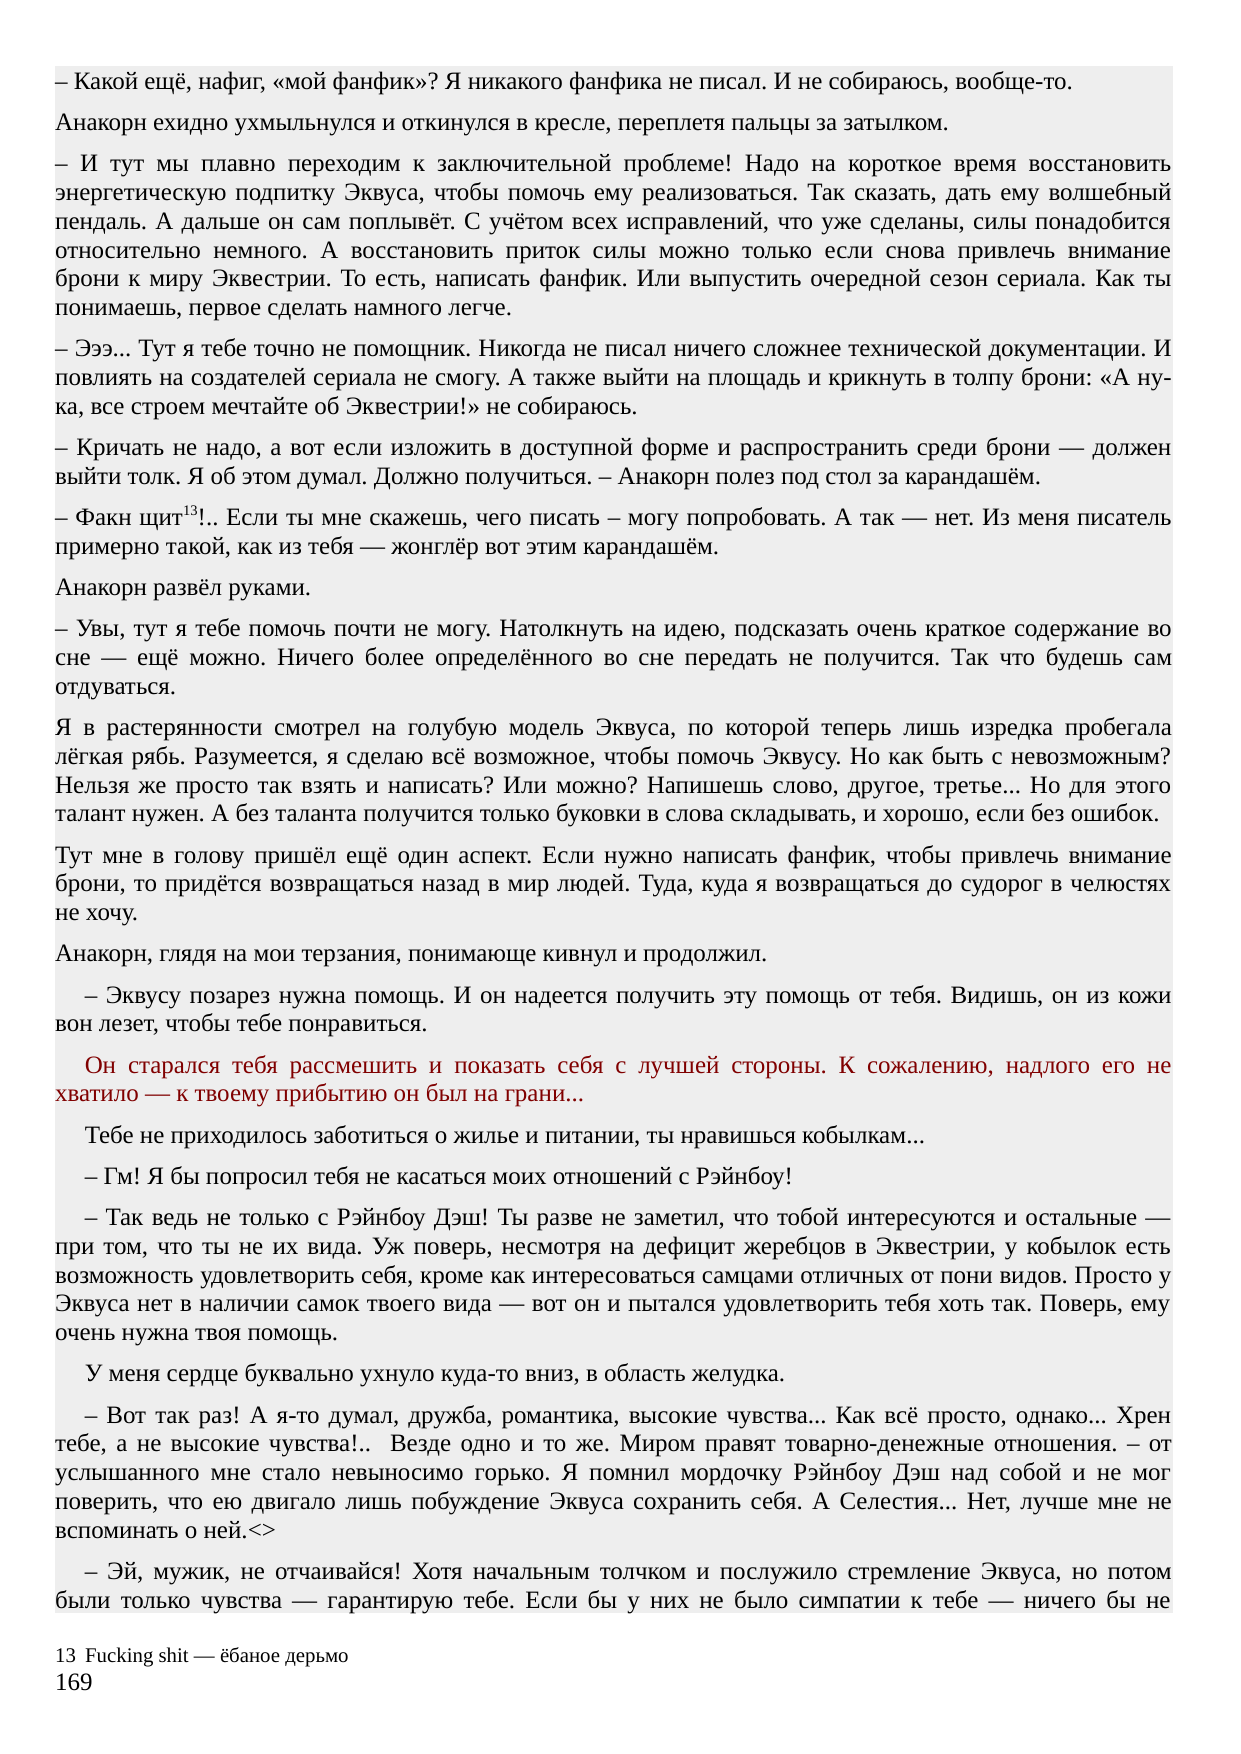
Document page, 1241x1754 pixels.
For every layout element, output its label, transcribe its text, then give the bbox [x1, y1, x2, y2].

text – Какой ещё, нафиг, «мой фанфик»? Я никакого фанфика не писал. И не собираюсь, вообще-то. [55, 66, 1173, 95]
text – Эй, мужик, не отчаивайся! Хотя начальным толчком и послужило стремление Эквуса, но потом были только чувства — гарантирую тебе. Если бы у них не было симпатии к тебе — ничего бы не [55, 1556, 1173, 1613]
text Тебе не приходилось заботиться о жилье и питании, ты нравишься кобылкам... [55, 1120, 1173, 1148]
text – Так ведь не только с Рэйнбоу Дэш! Ты разве не заметил, что тобой интересуются и остальные — при том, что ты не их вида. Уж поверь, несмотря на дефицит жеребцов в Эквестрии, у кобылок есть возможность удовлетворить себя, кроме как интересоваться самцами отличных от пони видов. Просто у Эквуса нет в наличии самок твоего вида — вот он и пытался удовлетворить тебя хоть так. Поверь, ему очень нужна твоя помощь. [55, 1202, 1173, 1346]
text Он старался тебя рассмешить и показать себя с лучшей стороны. К сожалению, надлого его не хватило — к твоему прибытию он был на грани... [55, 1050, 1173, 1107]
text Тут мне в голову пришёл ещё один аспект. Если нужно написать фанфик, чтобы привлечь внимание брони, то придётся возвращаться назад в мир людей. Туда, куда я возвращаться до судорог в челюстях не хочу. [55, 840, 1173, 926]
text – Эквусу позарез нужна помощь. И он надеется получить эту помощь от тебя. Видишь, он из кожи вон лезет, чтобы тебе понравиться. [55, 980, 1173, 1037]
text – И тут мы плавно переходим к заключительной проблеме! Надо на короткое время восстановить энергетическую подпитку Эквуса, чтобы помочь ему реализоваться. Так сказать, дать ему волшебный пендаль. А дальше он сам поплывёт. С учётом всех исправлений, что уже сделаны, силы понадобится относительно немного. А восстановить приток силы можно только если снова привлечь внимание брони к миру Эквестрии. То есть, написать фанфик. Или выпустить очередной сезон сериала. Как ты понимаешь, первое сделать намного легче. [55, 148, 1173, 321]
text Fucking shit — ёбаное дерьмо [55, 1642, 1173, 1667]
text Анакорн развёл руками. [55, 572, 1173, 601]
text – Вот так раз! А я-то думал, дружба, романтика, высокие чувства... Как всё просто, однако... Хрен тебе, а не высокие чувства!.. Везде одно и то же. Миром правят товарно-денежные отношения. – от услышанного мне стало невыносимо горько. Я помнил мордочку Рэйнбоу Дэш над собой и не мог поверить, что ею двигало лишь побуждение Эквуса сохранить себя. А Селестия... Нет, лучше мне не вспоминать о ней.<> [55, 1400, 1173, 1543]
text Анакорн, глядя на мои терзания, понимающе кивнул и продолжил. [55, 938, 1173, 967]
text У меня сердце буквально ухнуло куда-то вниз, в область желудка. [55, 1358, 1173, 1387]
text Я в растерянности смотрел на голубую модель Эквуса, по которой теперь лишь изредка пробегала лёгкая рябь. Разумеется, я сделаю всё возможное, чтобы помочь Эквусу. Но как быть с невозможным? Нельзя же просто так взять и написать? Или можно? Напишешь слово, другое, третье... Но для этого талант нужен. А без таланта получится только буковки в слова складывать, и хорошо, если без ошибок. [55, 712, 1173, 827]
text – Увы, тут я тебе помочь почти не могу. Натолкнуть на идею, подсказать очень краткое содержание во сне — ещё можно. Ничего более определённого во сне передать не получится. Так что будешь сам отдуваться. [55, 613, 1173, 700]
text Анакорн ехидно ухмыльнулся и откинулся в кресле, переплетя пальцы за затылком. [55, 107, 1173, 136]
text – Гм! Я бы попросил тебя не касаться моих отношений с Рэйнбоу! [55, 1161, 1173, 1190]
text – Эээ... Тут я тебе точно не помощник. Никогда не писал ничего сложнее технической документации. И повлиять на создателей сериала не смогу. А также выйти на площадь и крикнуть в толпу брони: «А ну-ка, все строем мечтайте об Эквестрии!» не собираюсь. [55, 333, 1173, 420]
text – Кричать не надо, а вот если изложить в доступной форме и распространить среди брони — должен выйти толк. Я об этом думал. Должно получиться. – Анакорн полез под стол за карандашём. [55, 432, 1173, 490]
text – Факн щит!.. Если ты мне скажешь, чего писать – могу попробовать. А так — нет. Из меня писатель примерно такой, как из тебя — жонглёр вот этим карандашём. [55, 502, 1173, 560]
